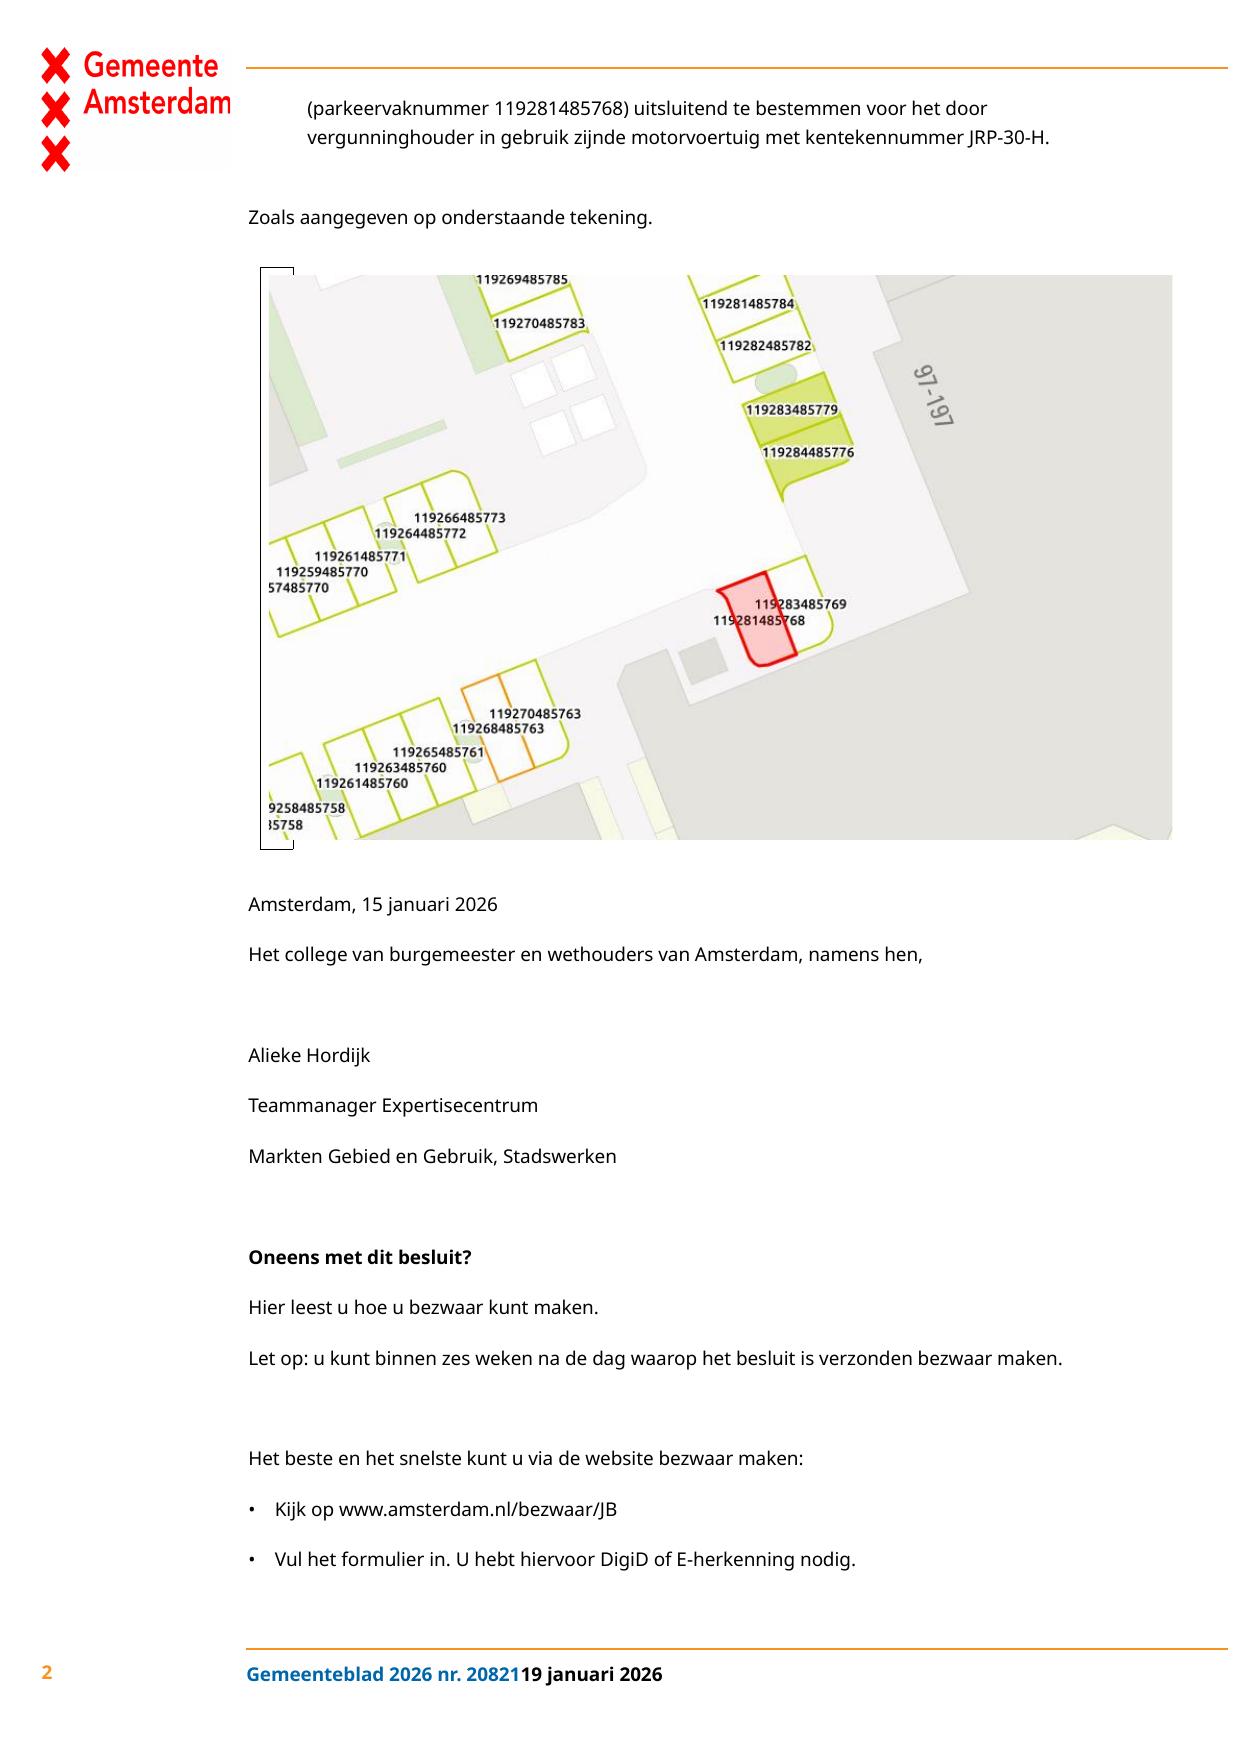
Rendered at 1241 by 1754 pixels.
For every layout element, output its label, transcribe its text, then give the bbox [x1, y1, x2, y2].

picture [268, 275, 1173, 840]
text • Kijk op www.amsterdam.nl/bezwaar/JB [248, 1496, 1152, 1522]
text Alieke Hordijk [248, 1042, 1152, 1068]
text Amsterdam, 15 januari 2026 [248, 891, 1152, 917]
text Het beste en het snelste kunt u via de website bezwaar maken: [248, 1446, 1152, 1471]
text Teammanager Expertisecentrum [248, 1093, 1152, 1118]
list (parkeervaknummer 119281485768) uitsluitend te bestemmen voor het door vergunninghouder in gebruik zijnde motorvoertuig met kentekennummer JRP-30-H. [248, 95, 1152, 150]
text Oneens met dit besluit? [248, 1244, 1152, 1270]
text Zoals aangegeven op onderstaande tekening. [248, 204, 1152, 230]
text Het college van burgemeester en wethouders van Amsterdam, namens hen, [248, 941, 1152, 967]
text • Vul het formulier in. U hebt hiervoor DigiD of E-herkenning nodig. [248, 1546, 1152, 1572]
picture [41, 47, 231, 172]
text Markten Gebied en Gebruik, Stadswerken [248, 1143, 1152, 1169]
text Let op: u kunt binnen zes weken na de dag waarop het besluit is verzonden bezwaar maken. [248, 1345, 1152, 1371]
text Hier leest u hoe u bezwaar kunt maken. [248, 1294, 1152, 1320]
